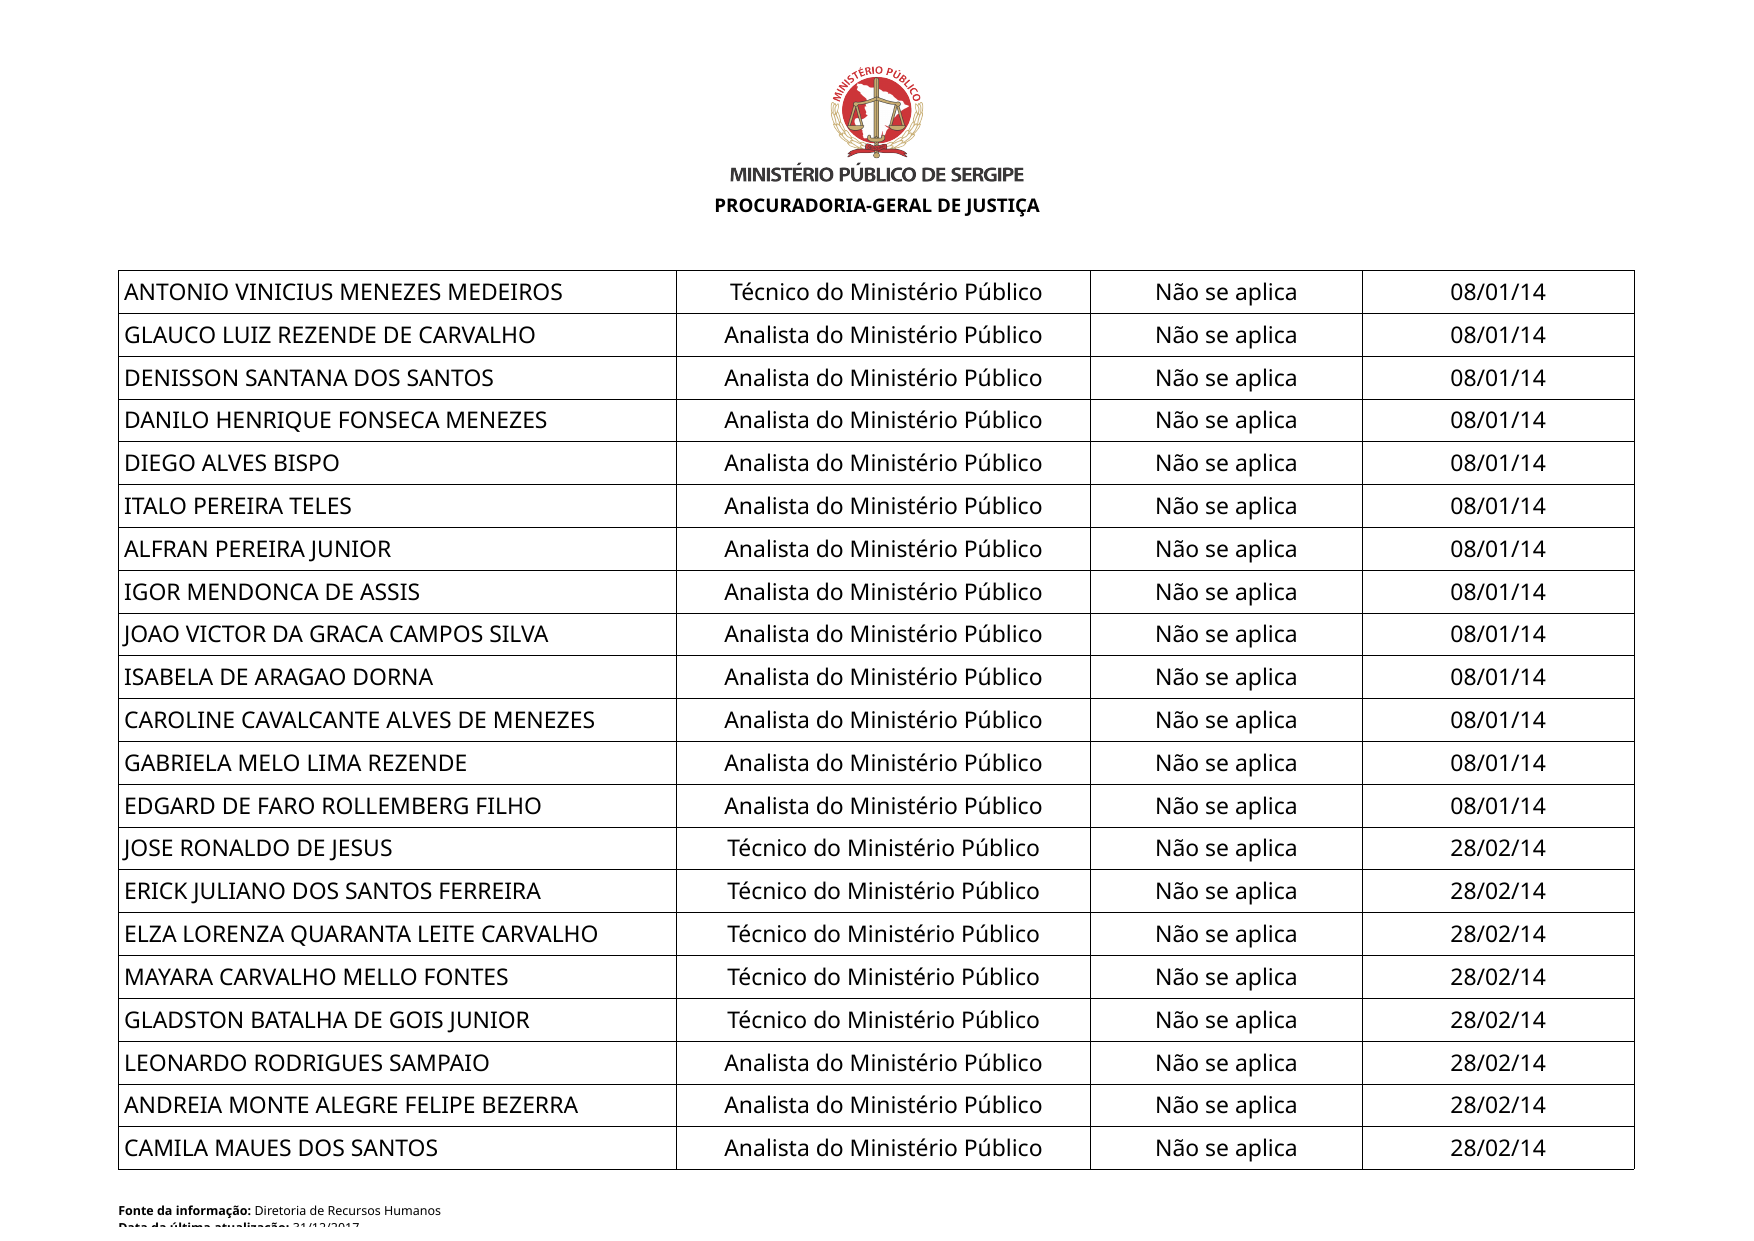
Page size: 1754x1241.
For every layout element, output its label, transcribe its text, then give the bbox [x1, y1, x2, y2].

table_cell CAMILA MAUES DOS SANTOS [119, 1127, 676, 1169]
table_cell 28/02/14 [1363, 1042, 1634, 1083]
table_cell Não se aplica [1091, 314, 1362, 356]
table_cell Não se aplica [1091, 656, 1362, 698]
table_cell DANILO HENRIQUE FONSECA MENEZES [119, 400, 676, 441]
table_cell Não se aplica [1091, 828, 1362, 869]
table_cell 28/02/14 [1363, 1127, 1634, 1169]
table_cell 28/02/14 [1363, 828, 1634, 869]
table_cell Analista do Ministério Público [677, 485, 1090, 527]
table_cell Não se aplica [1091, 442, 1362, 484]
table_cell Não se aplica [1091, 1085, 1362, 1126]
table_cell LEONARDO RODRIGUES SAMPAIO [119, 1042, 676, 1083]
table_cell 08/01/14 [1363, 656, 1634, 698]
table_cell ISABELA DE ARAGAO DORNA [119, 656, 676, 698]
table_cell 08/01/14 [1363, 357, 1634, 398]
table_cell Técnico do Ministério Público [677, 271, 1090, 313]
table_cell Analista do Ministério Público [677, 785, 1090, 827]
table_cell Técnico do Ministério Público [677, 828, 1090, 869]
table_cell Analista do Ministério Público [677, 1042, 1090, 1083]
table_cell 08/01/14 [1363, 614, 1634, 655]
table_cell GLADSTON BATALHA DE GOIS JUNIOR [119, 999, 676, 1041]
table_cell Analista do Ministério Público [677, 442, 1090, 484]
table_cell 08/01/14 [1363, 442, 1634, 484]
table_cell Não se aplica [1091, 742, 1362, 784]
table_cell Não se aplica [1091, 485, 1362, 527]
table_cell Não se aplica [1091, 699, 1362, 741]
table_cell Não se aplica [1091, 785, 1362, 827]
table_cell 08/01/14 [1363, 742, 1634, 784]
table_cell Analista do Ministério Público [677, 571, 1090, 612]
table_cell Analista do Ministério Público [677, 400, 1090, 441]
table_cell Não se aplica [1091, 1127, 1362, 1169]
table_cell Técnico do Ministério Público [677, 913, 1090, 955]
table_cell Não se aplica [1091, 1042, 1362, 1083]
table_cell ELZA LORENZA QUARANTA LEITE CARVALHO [119, 913, 676, 955]
table_cell Não se aplica [1091, 528, 1362, 570]
table_cell ALFRAN PEREIRA JUNIOR [119, 528, 676, 570]
table_cell 08/01/14 [1363, 314, 1634, 356]
table_cell Não se aplica [1091, 956, 1362, 998]
table_cell JOSE RONALDO DE JESUS [119, 828, 676, 869]
table_cell Analista do Ministério Público [677, 656, 1090, 698]
table_cell 28/02/14 [1363, 999, 1634, 1041]
table_cell Não se aplica [1091, 913, 1362, 955]
table_cell ANTONIO VINICIUS MENEZES MEDEIROS [119, 271, 676, 313]
table_cell Técnico do Ministério Público [677, 870, 1090, 912]
table_cell CAROLINE CAVALCANTE ALVES DE MENEZES [119, 699, 676, 741]
table_cell 08/01/14 [1363, 571, 1634, 612]
table_cell Analista do Ministério Público [677, 614, 1090, 655]
table_cell 08/01/14 [1363, 528, 1634, 570]
table_cell Analista do Ministério Público [677, 1127, 1090, 1169]
table_cell Técnico do Ministério Público [677, 956, 1090, 998]
table_cell Analista do Ministério Público [677, 699, 1090, 741]
picture [730, 66, 1024, 185]
table_cell Analista do Ministério Público [677, 314, 1090, 356]
table_cell MAYARA CARVALHO MELLO FONTES [119, 956, 676, 998]
table_cell Analista do Ministério Público [677, 742, 1090, 784]
table_cell 08/01/14 [1363, 271, 1634, 313]
table_cell 08/01/14 [1363, 485, 1634, 527]
table_cell Não se aplica [1091, 571, 1362, 612]
table_cell 08/01/14 [1363, 699, 1634, 741]
table_cell 28/02/14 [1363, 956, 1634, 998]
table_cell DIEGO ALVES BISPO [119, 442, 676, 484]
table_cell 28/02/14 [1363, 913, 1634, 955]
table_cell Não se aplica [1091, 999, 1362, 1041]
table_cell ERICK JULIANO DOS SANTOS FERREIRA [119, 870, 676, 912]
table_cell Analista do Ministério Público [677, 528, 1090, 570]
table_cell ITALO PEREIRA TELES [119, 485, 676, 527]
table_cell Não se aplica [1091, 400, 1362, 441]
table_cell IGOR MENDONCA DE ASSIS [119, 571, 676, 612]
table_cell ANDREIA MONTE ALEGRE FELIPE BEZERRA [119, 1085, 676, 1126]
table_cell Não se aplica [1091, 614, 1362, 655]
table_cell Não se aplica [1091, 357, 1362, 398]
table_cell GABRIELA MELO LIMA REZENDE [119, 742, 676, 784]
table_cell EDGARD DE FARO ROLLEMBERG FILHO [119, 785, 676, 827]
table_cell 28/02/14 [1363, 870, 1634, 912]
table_cell 28/02/14 [1363, 1085, 1634, 1126]
table_cell 08/01/14 [1363, 785, 1634, 827]
table_cell 08/01/14 [1363, 400, 1634, 441]
table_cell JOAO VICTOR DA GRACA CAMPOS SILVA [119, 614, 676, 655]
table_cell DENISSON SANTANA DOS SANTOS [119, 357, 676, 398]
table_cell Analista do Ministério Público [677, 1085, 1090, 1126]
table_cell Não se aplica [1091, 870, 1362, 912]
table_cell Técnico do Ministério Público [677, 999, 1090, 1041]
table_cell Não se aplica [1091, 271, 1362, 313]
table_cell GLAUCO LUIZ REZENDE DE CARVALHO [119, 314, 676, 356]
table_cell Analista do Ministério Público [677, 357, 1090, 398]
